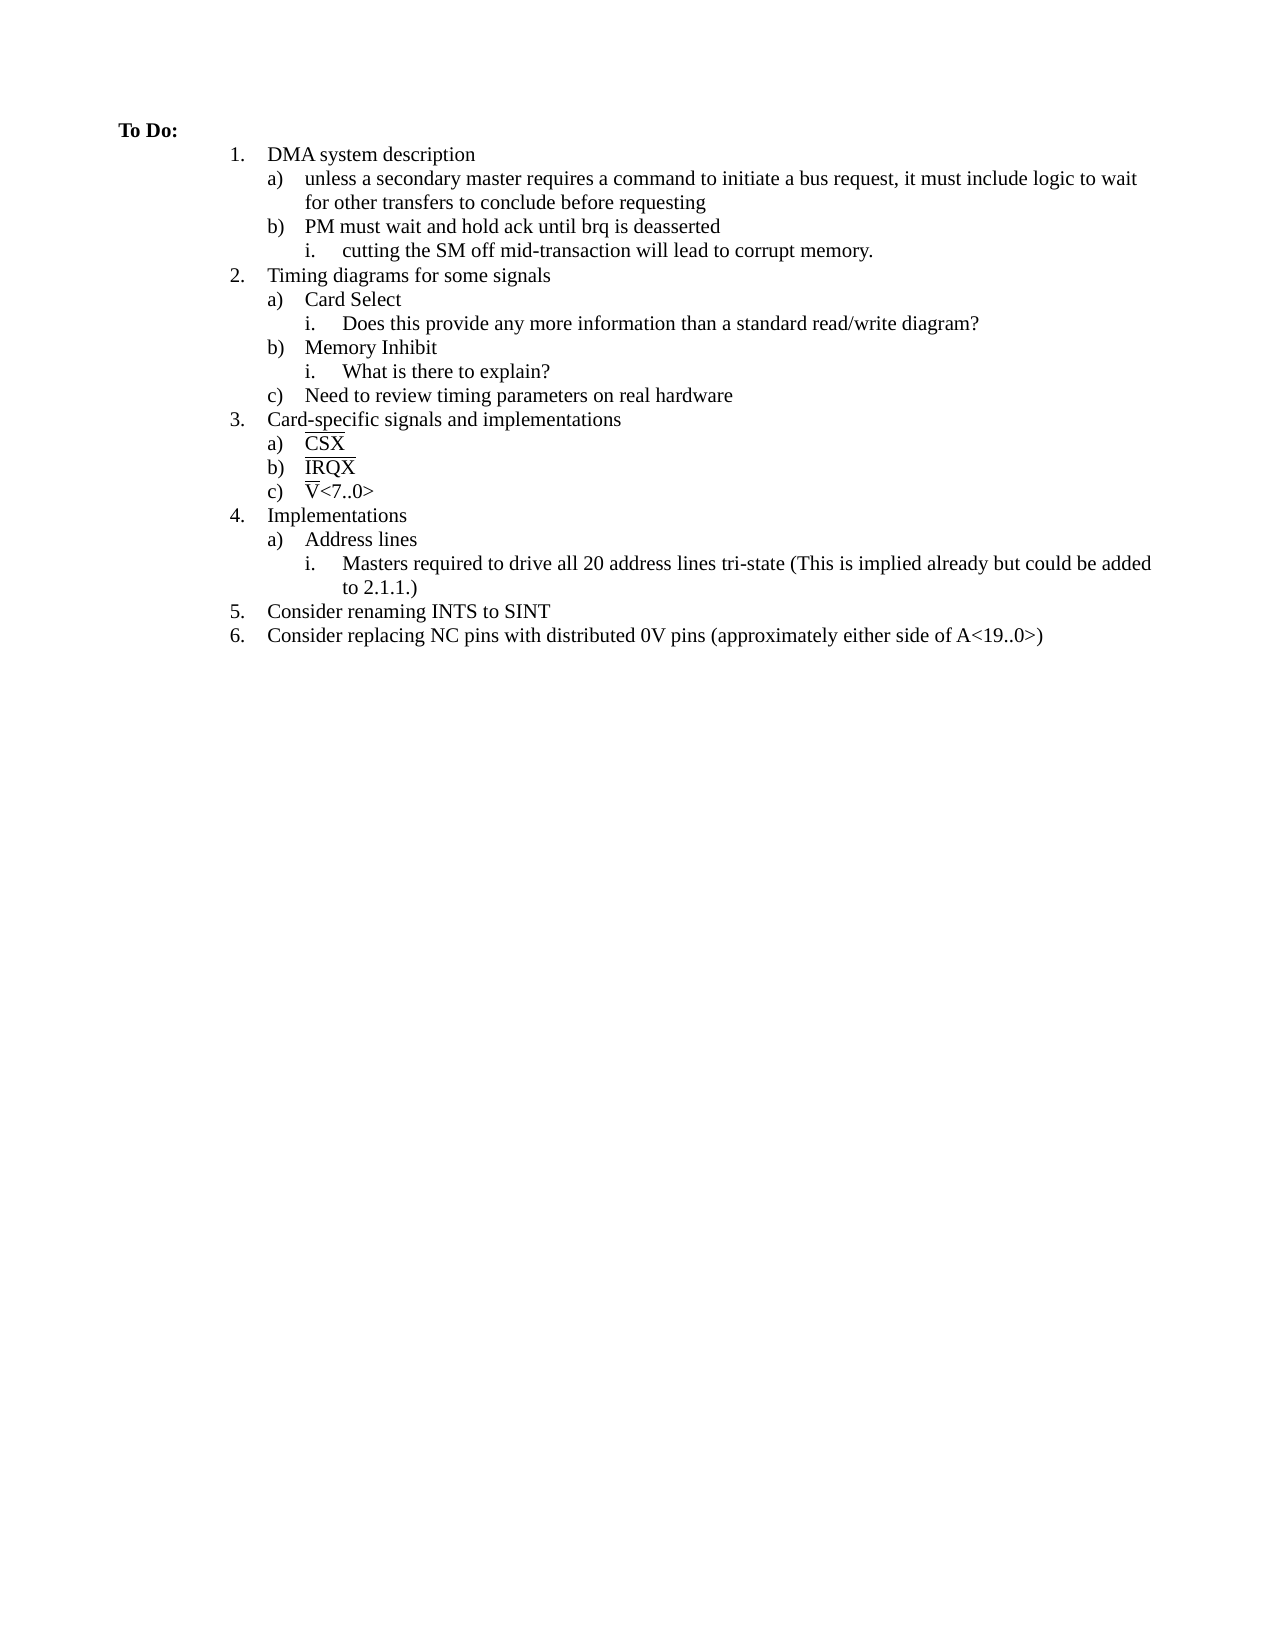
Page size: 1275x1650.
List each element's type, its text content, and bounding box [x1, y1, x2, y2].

list cutting the SM off mid-transaction will lead to corrupt memory. [304, 238, 1157, 262]
list Need to review timing parameters on real hardware [267, 383, 1157, 407]
list Card Select [267, 287, 1157, 311]
list Consider renaming INTS to SINT [229, 599, 1157, 623]
list Consider replacing NC pins with distributed 0V pins (approximately either side of A<19..0>) [229, 623, 1157, 647]
list unless a secondary master requires a command to initiate a bus request, it must include logic to wait for other transfers to conclude before requesting [267, 166, 1157, 214]
list What is there to explain? [304, 359, 1157, 383]
list Card-specific signals and implementations [229, 407, 1157, 431]
list Address lines [267, 527, 1157, 551]
list IRQX [267, 455, 1157, 479]
list Implementations [229, 503, 1157, 527]
list Memory Inhibit [267, 335, 1157, 359]
list PM must wait and hold ack until brq is deasserted [267, 214, 1157, 238]
list Does this provide any more information than a standard read/write diagram? [304, 311, 1157, 335]
list Timing diagrams for some signals [229, 262, 1157, 287]
text To Do: [118, 118, 1157, 142]
list CSX [267, 431, 1157, 455]
list DMA system description [229, 142, 1157, 166]
list Masters required to drive all 20 address lines tri-state (This is implied already but could be added to 2.1.1.) [304, 551, 1157, 599]
list V<7..0> [267, 479, 1157, 503]
